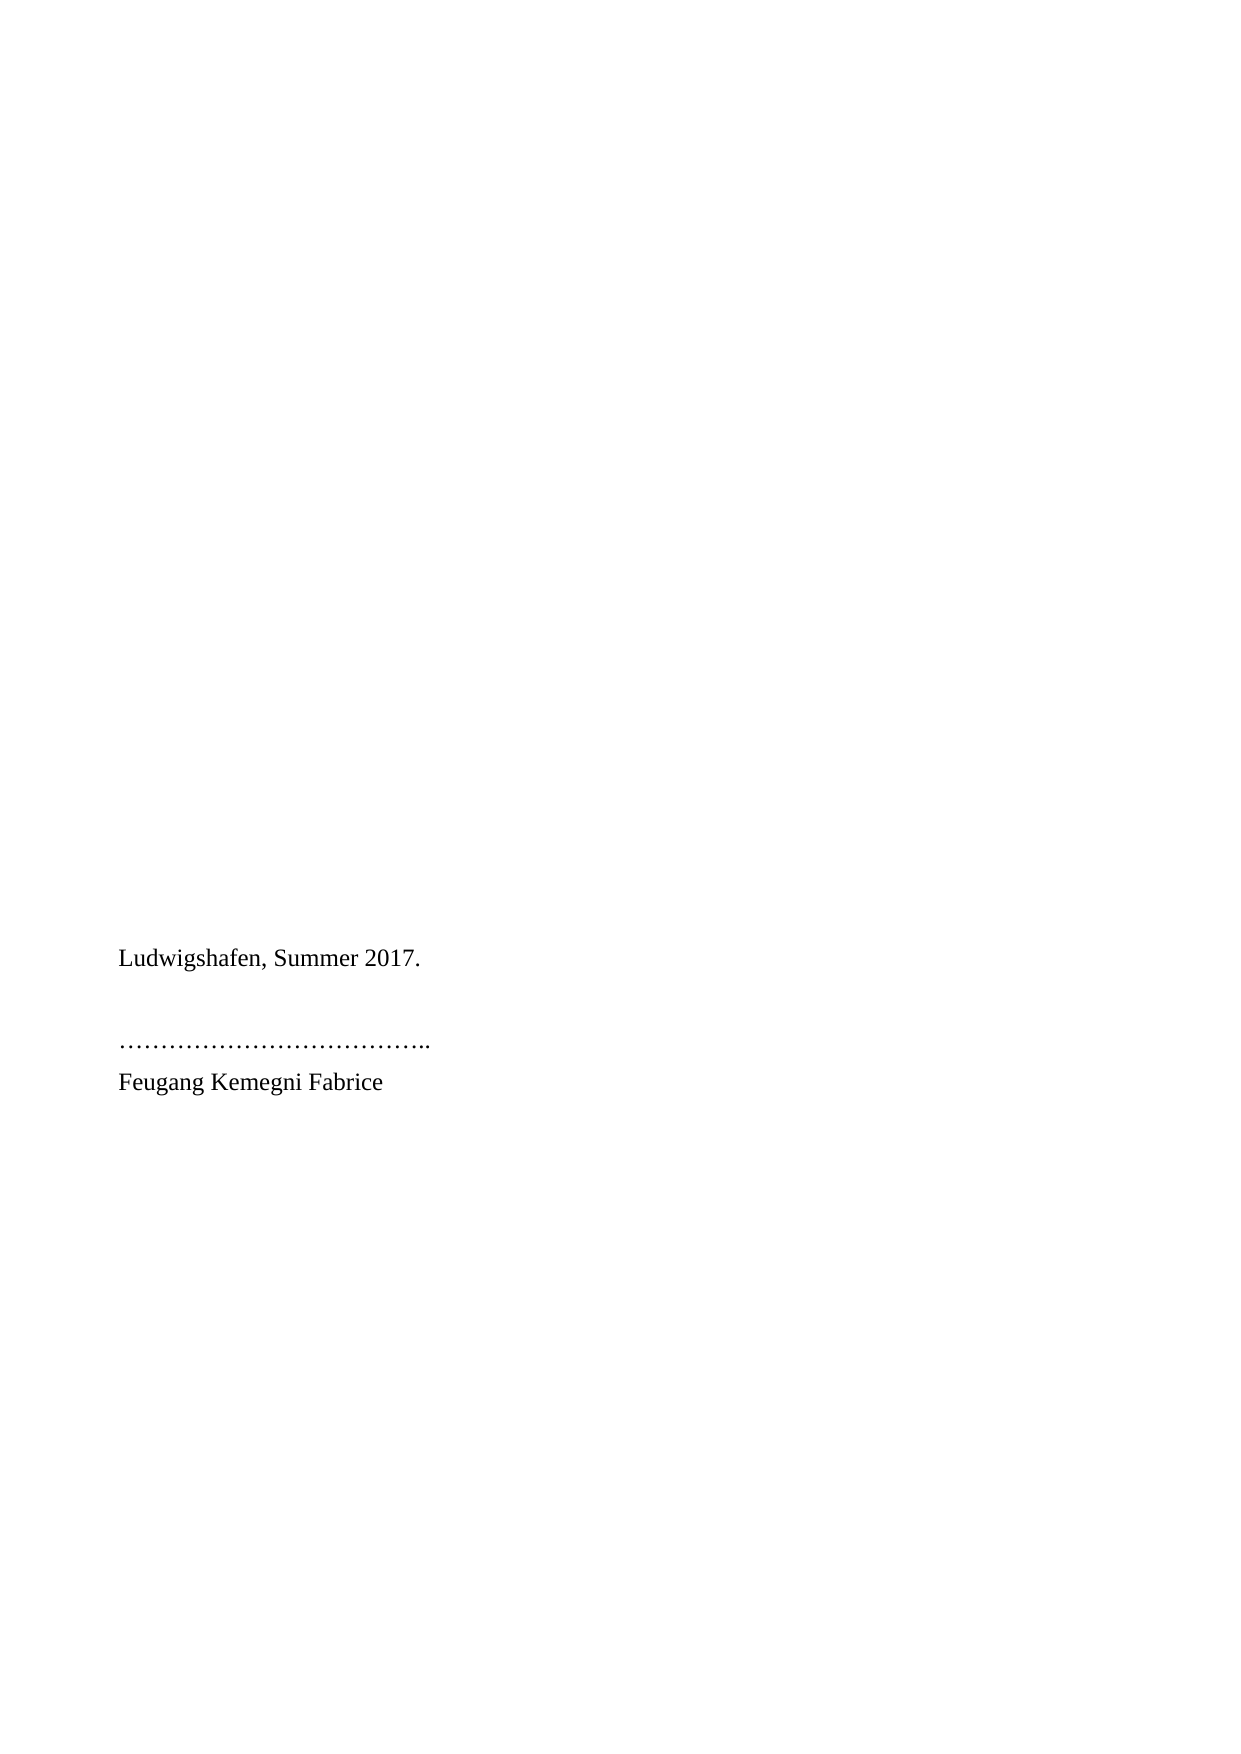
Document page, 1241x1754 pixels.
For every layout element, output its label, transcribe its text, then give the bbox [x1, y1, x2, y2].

text Feugang Kemegni Fabrice [118, 1067, 1122, 1096]
text ……………………………….. [118, 1026, 1122, 1054]
text Ludwigshafen, Summer 2017. [118, 943, 1122, 972]
